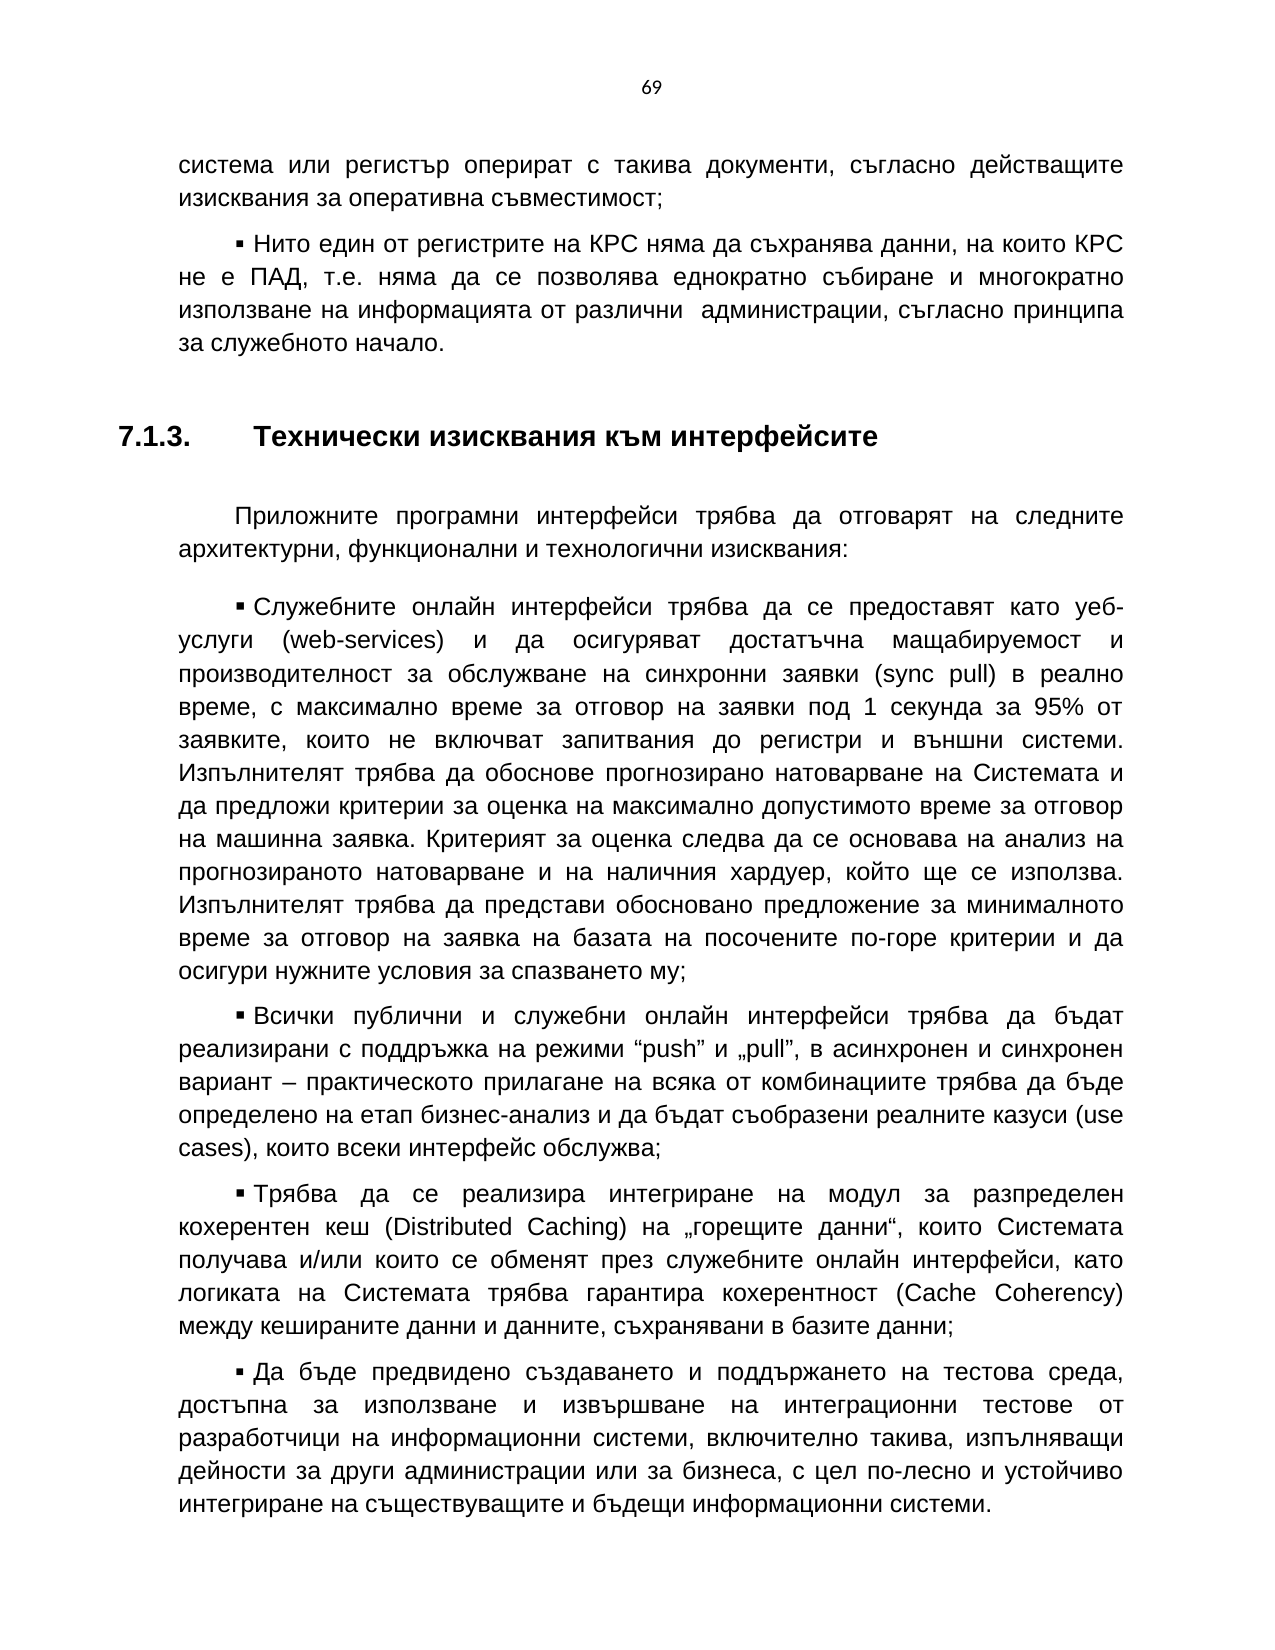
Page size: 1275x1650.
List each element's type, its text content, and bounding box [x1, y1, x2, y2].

list Трябва да се реализира интегриране на модул за разпределен кохерентен кеш (Distributed Caching) на „горещите данни“, които Системата получава и/или които се обменят през служебните онлайн интерфейси, като логиката на Системата трябва гарантира кохерентност (Cache Coherency) между кешираните данни и данните, съхранявани в базите данни; [178, 1179, 1125, 1340]
list Нито един от регистрите на КРС няма да съхранява данни, на които КРС не е ПАД, т.е. няма да се позволява еднократно събиране и многократно използване на информацията от различни администрации, съгласно принципа за служебното начало. [178, 228, 1125, 356]
list Всички публични и служебни онлайн интерфейси трябва да бъдат реализирани с поддръжка на режими “push” и „pull”, в асинхронен и синхронен вариант – практическото прилагане на всяка от комбинациите трябва да бъде определено на етап бизнес-анализ и да бъдат съобразени реалните казуси (use cases), които всеки интерфейс обслужва; [178, 1001, 1125, 1162]
list Да бъде предвидено създаването и поддържането на тестова среда, достъпна за използване и извършване на интеграционни тестове от разработчици на информационни системи, включително такива, изпълняващи дейности за други администрации или за бизнеса, с цел по-лесно и устойчиво интегриране на съществуващите и бъдещи информационни системи. [178, 1357, 1125, 1517]
list Служебните онлайн интерфейси трябва да се предоставят като уеб-услуги (web-services) и да осигуряват достатъчна мащабируемост и производителност за обслужване на синхронни заявки (sync pull) в реално време, с максимално време за отговор на заявки под 1 секунда за 95% от заявките, които не включват запитвания до регистри и външни системи. Изпълнителят трябва да обоснове прогнозирано натоварване на Системата и да предложи критерии за оценка на максимално допустимото време за отговор на машинна заявка. Критерият за оценка следва да се основава на анализ на прогнозираното натоварване и на наличния хардуер, който ще се използва. Изпълнителят трябва да представи обосновано предложение за минималното време за отговор на заявка на базата на посочените по-горе критерии и да осигури нужните условия за спазването му; [178, 592, 1125, 984]
subtitle Технически изисквания към интерфейсите [118, 419, 1125, 452]
list система или регистър оперират с такива документи, съгласно действащите изисквания за оперативна съвместимост; [178, 150, 1125, 212]
text Приложните програмни интерфейси трябва да отговарят на следните архитектурни, функционални и технологични изисквания: [178, 501, 1125, 563]
